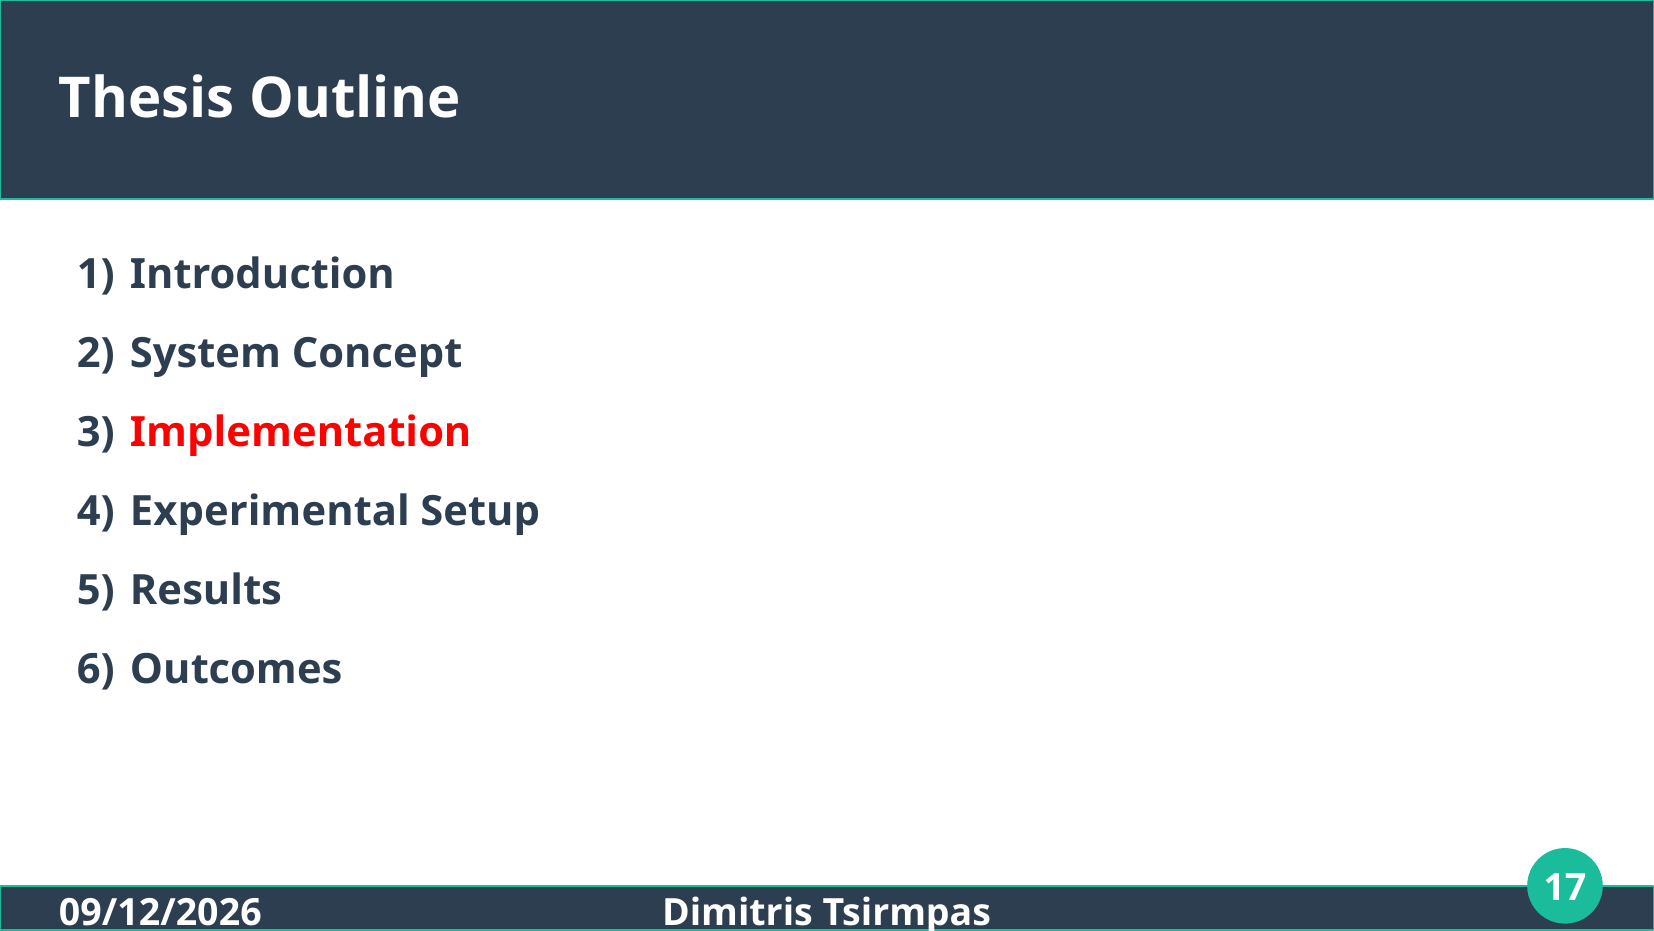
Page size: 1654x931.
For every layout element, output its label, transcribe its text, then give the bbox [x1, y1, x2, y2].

title Thesis Outline [59, 37, 1595, 155]
list Introduction System Concept Implementation Experimental Setup Results Outcomes [59, 243, 1595, 864]
